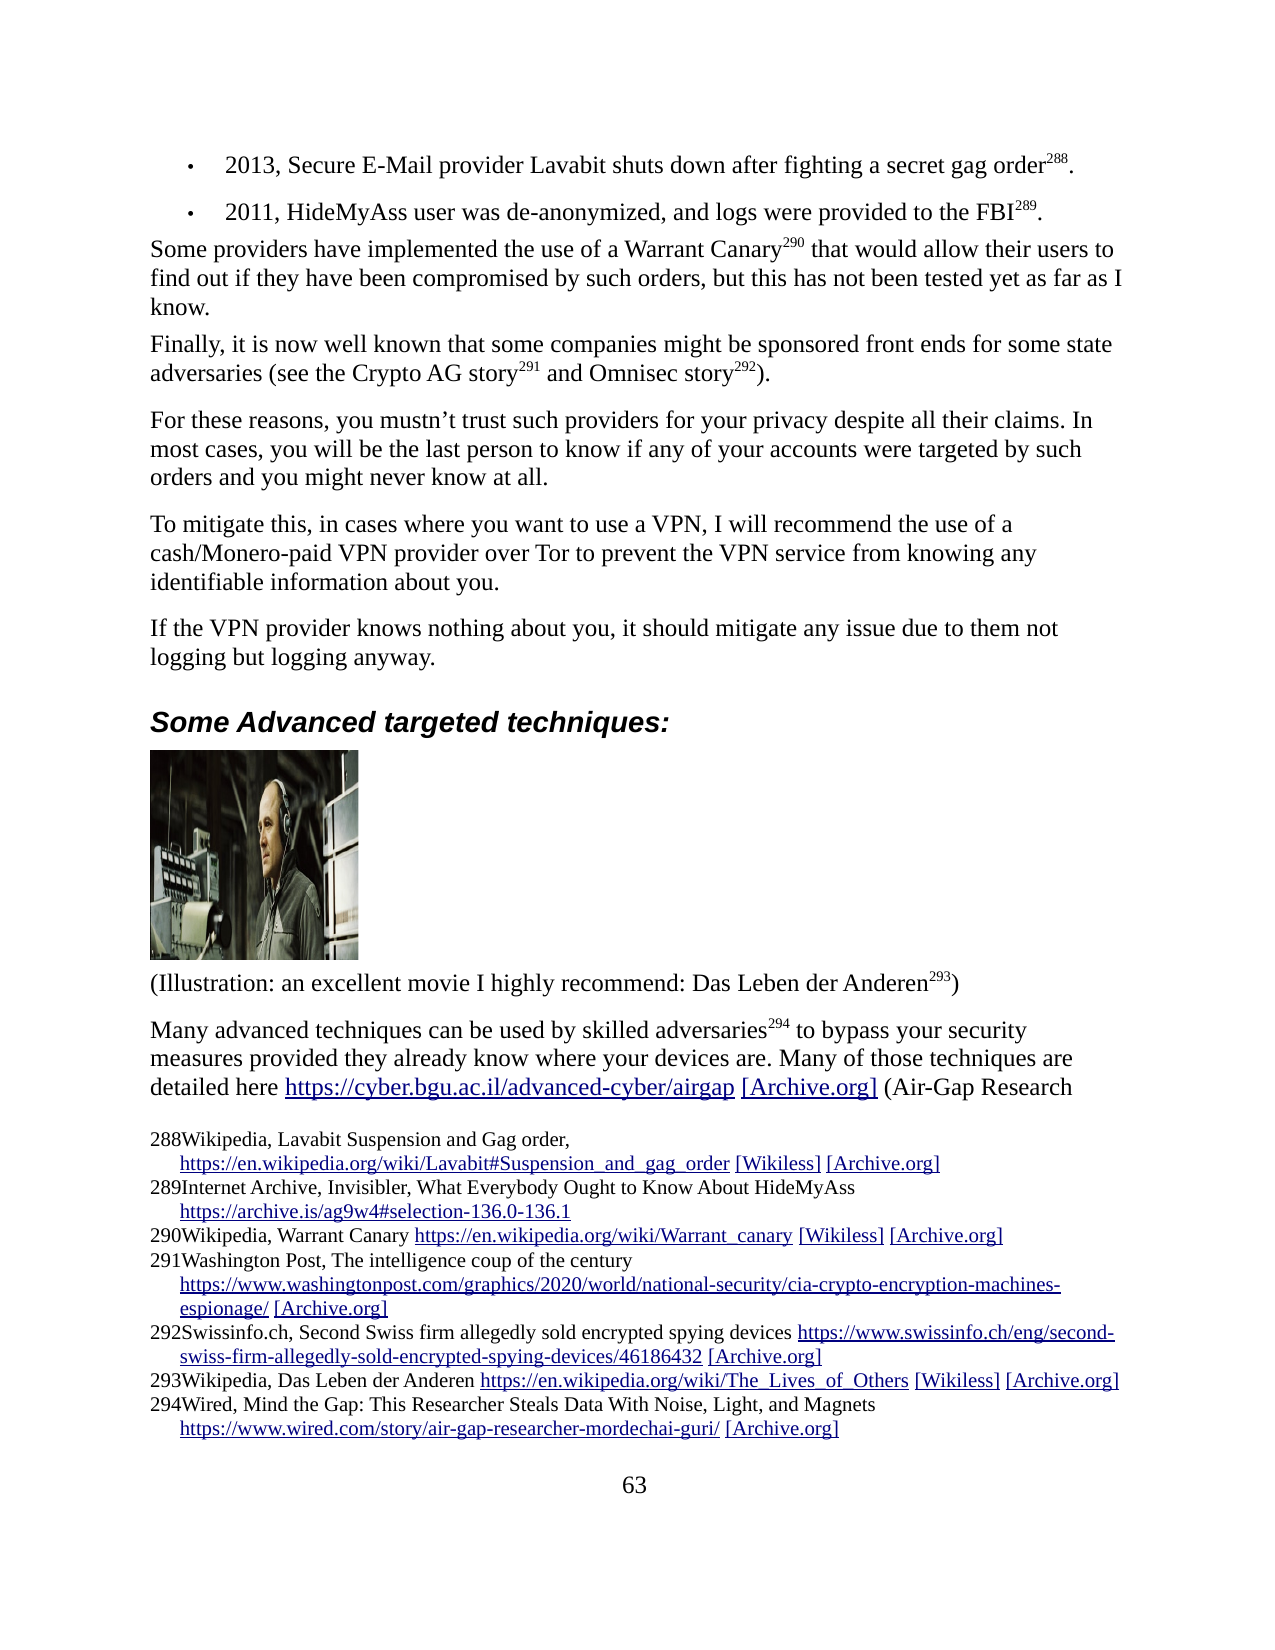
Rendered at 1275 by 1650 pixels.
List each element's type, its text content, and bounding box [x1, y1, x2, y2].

text Washington Post, The intelligence coup of the century https://www.washingtonpost.com/graphics/2020/world/national-security/cia-crypto-encryption-machines-espionage/ [Archive.org] [150, 1247, 1125, 1320]
text If the VPN provider knows nothing about you, it should mitigate any issue due to them not logging but logging anyway. [150, 613, 1125, 671]
picture [150, 750, 359, 960]
text (Illustration: an excellent movie I highly recommend: Das Leben der Anderen) [150, 968, 1125, 997]
text Finally, it is now well known that some companies might be sponsored front ends for some state adversaries (see the Crypto AG story and Omnisec story). [150, 329, 1125, 387]
list 2011, HideMyAss user was de-anonymized, and logs were provided to the FBI. [187, 197, 1125, 225]
text To mitigate this, in cases where you want to use a VPN, I will recommend the use of a cash/Monero-paid VPN provider over Tor to prevent the VPN service from knowing any identifiable information about you. [150, 509, 1125, 595]
list Wikipedia, Lavabit Suspension and Gag order, https://en.wikipedia.org/wiki/Lavabit#Suspension_and_gag_order [Wikiless] [Archive.org] [150, 1127, 1125, 1175]
text Wikipedia, Das Leben der Anderen https://en.wikipedia.org/wiki/The_Lives_of_Others [Wikiless] [Archive.org] [150, 1368, 1125, 1392]
text Swissinfo.ch, Second Swiss firm allegedly sold encrypted spying devices https://www.swissinfo.ch/eng/second-swiss-firm-allegedly-sold-encrypted-spying-devices/46186432 [Archive.org] [150, 1320, 1125, 1368]
list 2013, Secure E-Mail provider Lavabit shuts down after fighting a secret gag order. [187, 150, 1125, 179]
text For these reasons, you mustn’t trust such providers for your privacy despite all their claims. In most cases, you will be the last person to know if any of your accounts were targeted by such orders and you might never know at all. [150, 405, 1125, 491]
text Wikipedia, Warrant Canary https://en.wikipedia.org/wiki/Warrant_canary [Wikiless] [Archive.org] [150, 1223, 1125, 1247]
list Internet Archive, Invisibler, What Everybody Ought to Know About HideMyAss https://archive.is/ag9w4#selection-136.0-136.1 [150, 1175, 1125, 1223]
text Some providers have implemented the use of a Warrant Canary that would allow their users to find out if they have been compromised by such orders, but this has not been tested yet as far as I know. [150, 234, 1125, 321]
text Many advanced techniques can be used by skilled adversaries to bypass your security measures provided they already know where your devices are. Many of those techniques are detailed here https://cyber.bgu.ac.il/advanced-cyber/airgap [Archive.org] (Air-Gap Research [150, 1015, 1125, 1101]
text Wired, Mind the Gap: This Researcher Steals Data With Noise, Light, and Magnets https://www.wired.com/story/air-gap-researcher-mordechai-guri/ [Archive.org] [150, 1392, 1125, 1440]
subtitle Some Advanced targeted techniques: [150, 705, 1125, 738]
